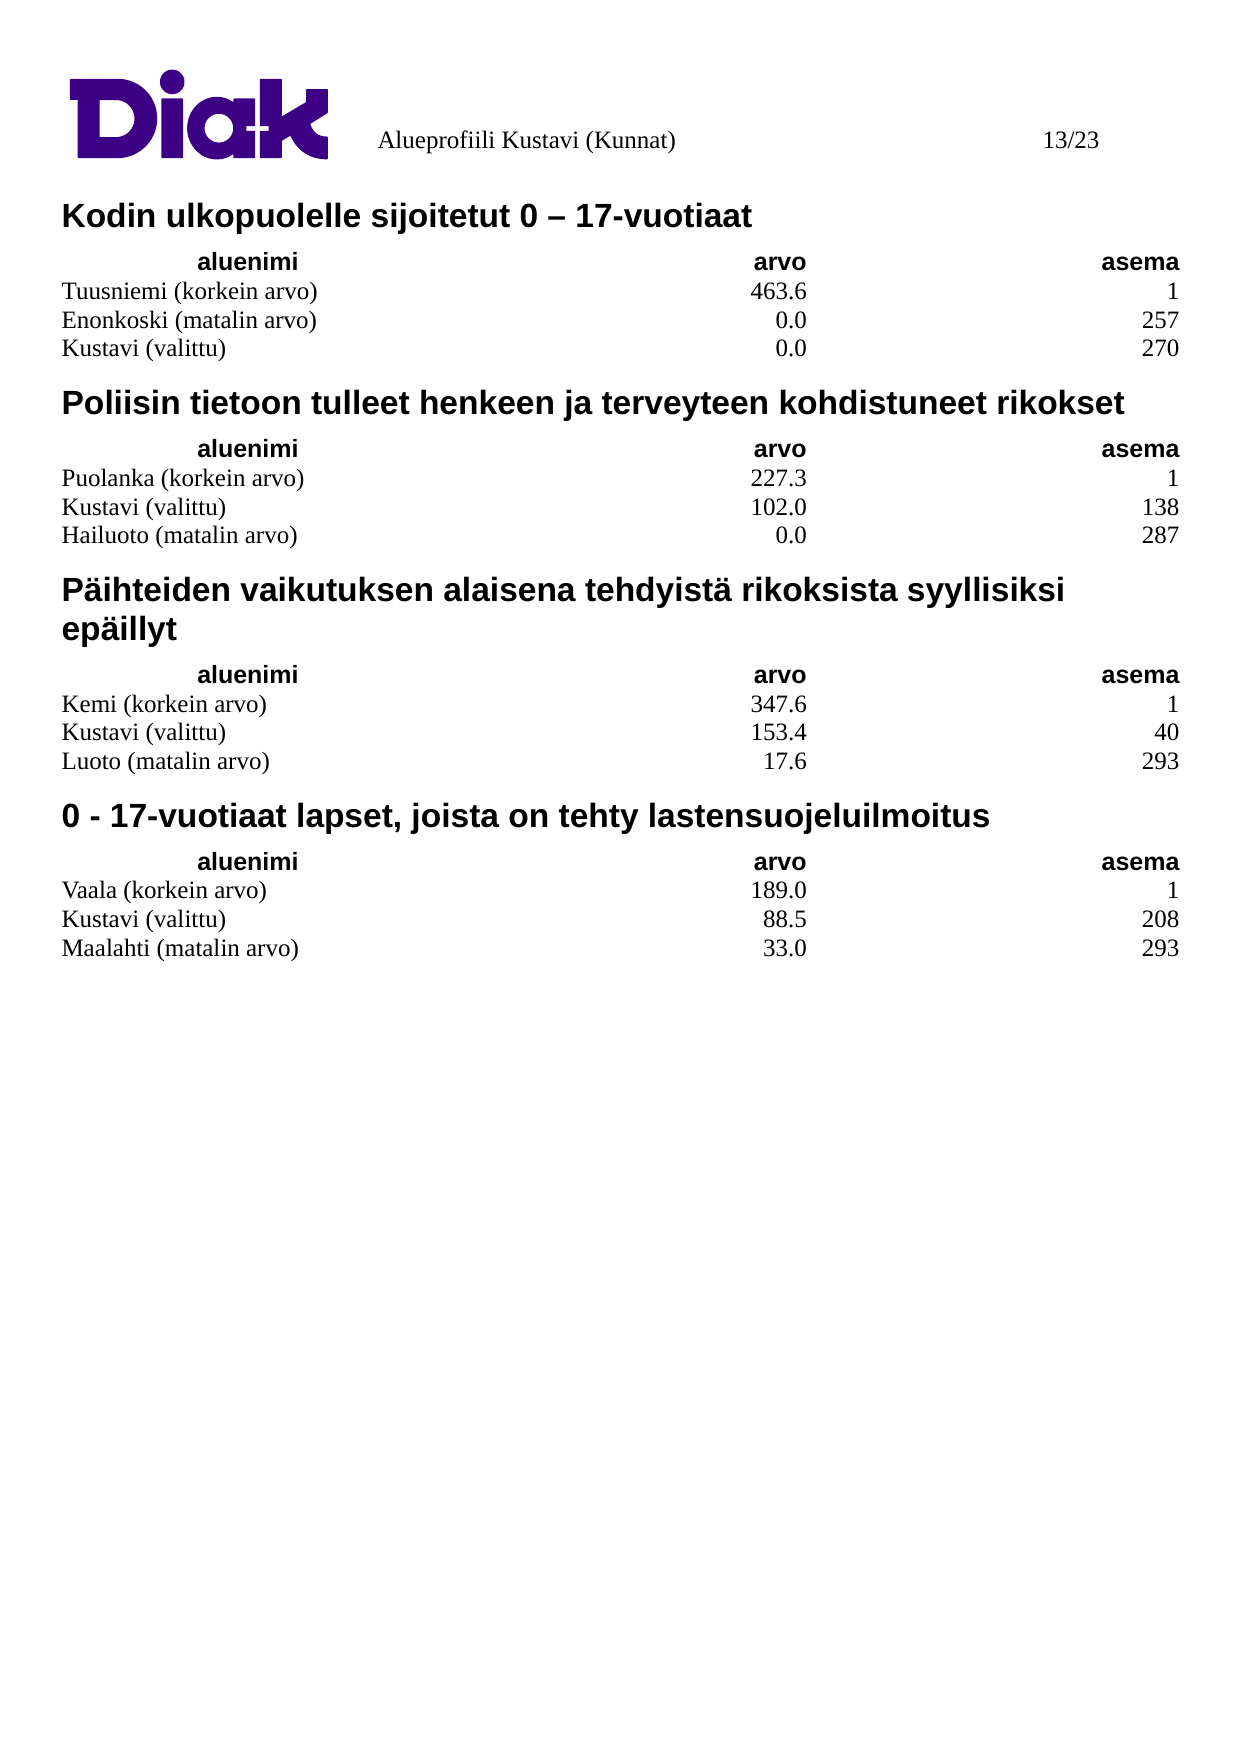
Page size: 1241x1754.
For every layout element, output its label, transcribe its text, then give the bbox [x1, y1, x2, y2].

table_cell 138 [806, 492, 1179, 521]
table_cell 1 [806, 276, 1179, 305]
table_cell 17.6 [434, 746, 806, 775]
table_cell Enonkoski (matalin arvo) [61, 305, 434, 333]
table_header arvo [434, 247, 806, 276]
table_cell 33.0 [434, 933, 806, 962]
table_cell 1 [806, 689, 1179, 717]
table_cell 257 [806, 305, 1179, 333]
table_cell 0.0 [434, 305, 806, 333]
table_cell Luoto (matalin arvo) [61, 746, 434, 775]
table_cell Vaala (korkein arvo) [61, 876, 434, 904]
subtitle Poliisin tietoon tulleet henkeen ja terveyteen kohdistuneet rikokset [61, 383, 1179, 422]
table_header aluenimi [61, 434, 434, 463]
table_cell 208 [806, 904, 1179, 933]
table_header aluenimi [61, 847, 434, 876]
table_cell 1 [806, 463, 1179, 492]
table_header arvo [434, 847, 806, 876]
table_cell 40 [806, 718, 1179, 746]
table_cell 1 [806, 876, 1179, 904]
table_cell 227.3 [434, 463, 806, 492]
table_cell Kustavi (valittu) [61, 904, 434, 933]
table_cell Kustavi (valittu) [61, 718, 434, 746]
table_cell Kustavi (valittu) [61, 492, 434, 521]
table_cell 102.0 [434, 492, 806, 521]
table_header aluenimi [61, 247, 434, 276]
table_header asema [806, 434, 1179, 463]
table_cell 88.5 [434, 904, 806, 933]
table_cell 293 [806, 933, 1179, 962]
table_cell 347.6 [434, 689, 806, 717]
table_cell 189.0 [434, 876, 806, 904]
table_cell 287 [806, 521, 1179, 549]
table_cell 0.0 [434, 521, 806, 549]
table_cell 463.6 [434, 276, 806, 305]
table_cell Kustavi (valittu) [61, 334, 434, 362]
table_cell 293 [806, 746, 1179, 775]
table_header arvo [434, 434, 806, 463]
table_cell Maalahti (matalin arvo) [61, 933, 434, 962]
table_cell 0.0 [434, 334, 806, 362]
table_cell Hailuoto (matalin arvo) [61, 521, 434, 549]
table_header asema [806, 660, 1179, 689]
table_header asema [806, 847, 1179, 876]
table_header arvo [434, 660, 806, 689]
table_cell Kemi (korkein arvo) [61, 689, 434, 717]
table_cell 153.4 [434, 718, 806, 746]
subtitle Päihteiden vaikutuksen alaisena tehdyistä rikoksista syyllisiksi epäillyt [61, 570, 1179, 647]
table_header asema [806, 247, 1179, 276]
table_cell Puolanka (korkein arvo) [61, 463, 434, 492]
subtitle Kodin ulkopuolelle sijoitetut 0 – 17-vuotiaat [61, 196, 1179, 235]
table_header aluenimi [61, 660, 434, 689]
table_cell 270 [806, 334, 1179, 362]
subtitle 0 - 17-vuotiaat lapset, joista on tehty lastensuojeluilmoitus [61, 796, 1179, 834]
table_cell Tuusniemi (korkein arvo) [61, 276, 434, 305]
